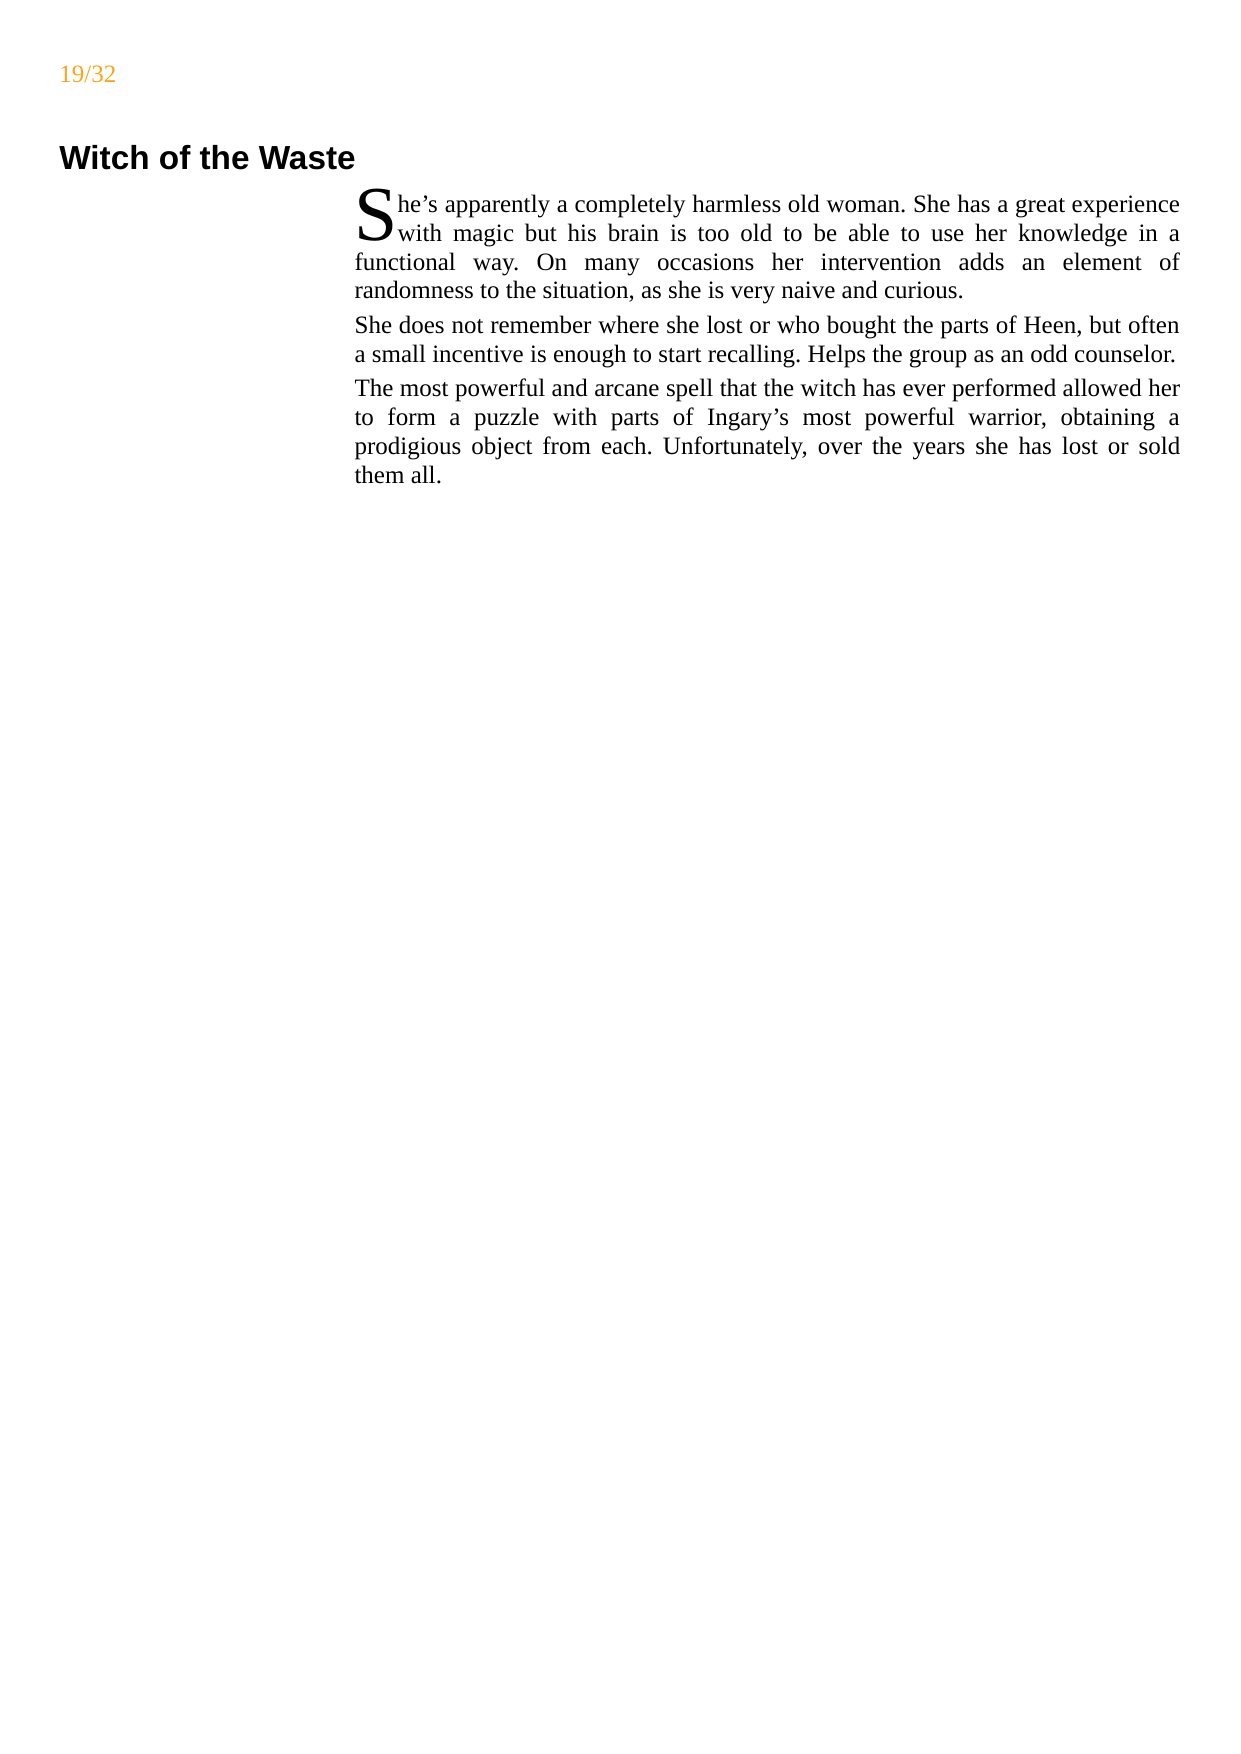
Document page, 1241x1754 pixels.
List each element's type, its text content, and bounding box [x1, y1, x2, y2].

text She’s apparently a completely harmless old woman. She has a great experience with magic but his brain is too old to be able to use her knowledge in a functional way. On many occasions her intervention adds an element of randomness to the situation, as she is very naive and curious. [59, 189, 1181, 304]
text She does not remember where she lost or who bought the parts of Heen, but often a small incentive is enough to start recalling. Helps the group as an odd counselor. [59, 310, 1181, 367]
subtitle Witch of the Waste [59, 138, 1181, 177]
text The most powerful and arcane spell that the witch has ever performed allowed her to form a puzzle with parts of Ingary’s most powerful warrior, obtaining a prodigious object from each. Unfortunately, over the years she has lost or sold them all. [59, 373, 1181, 488]
